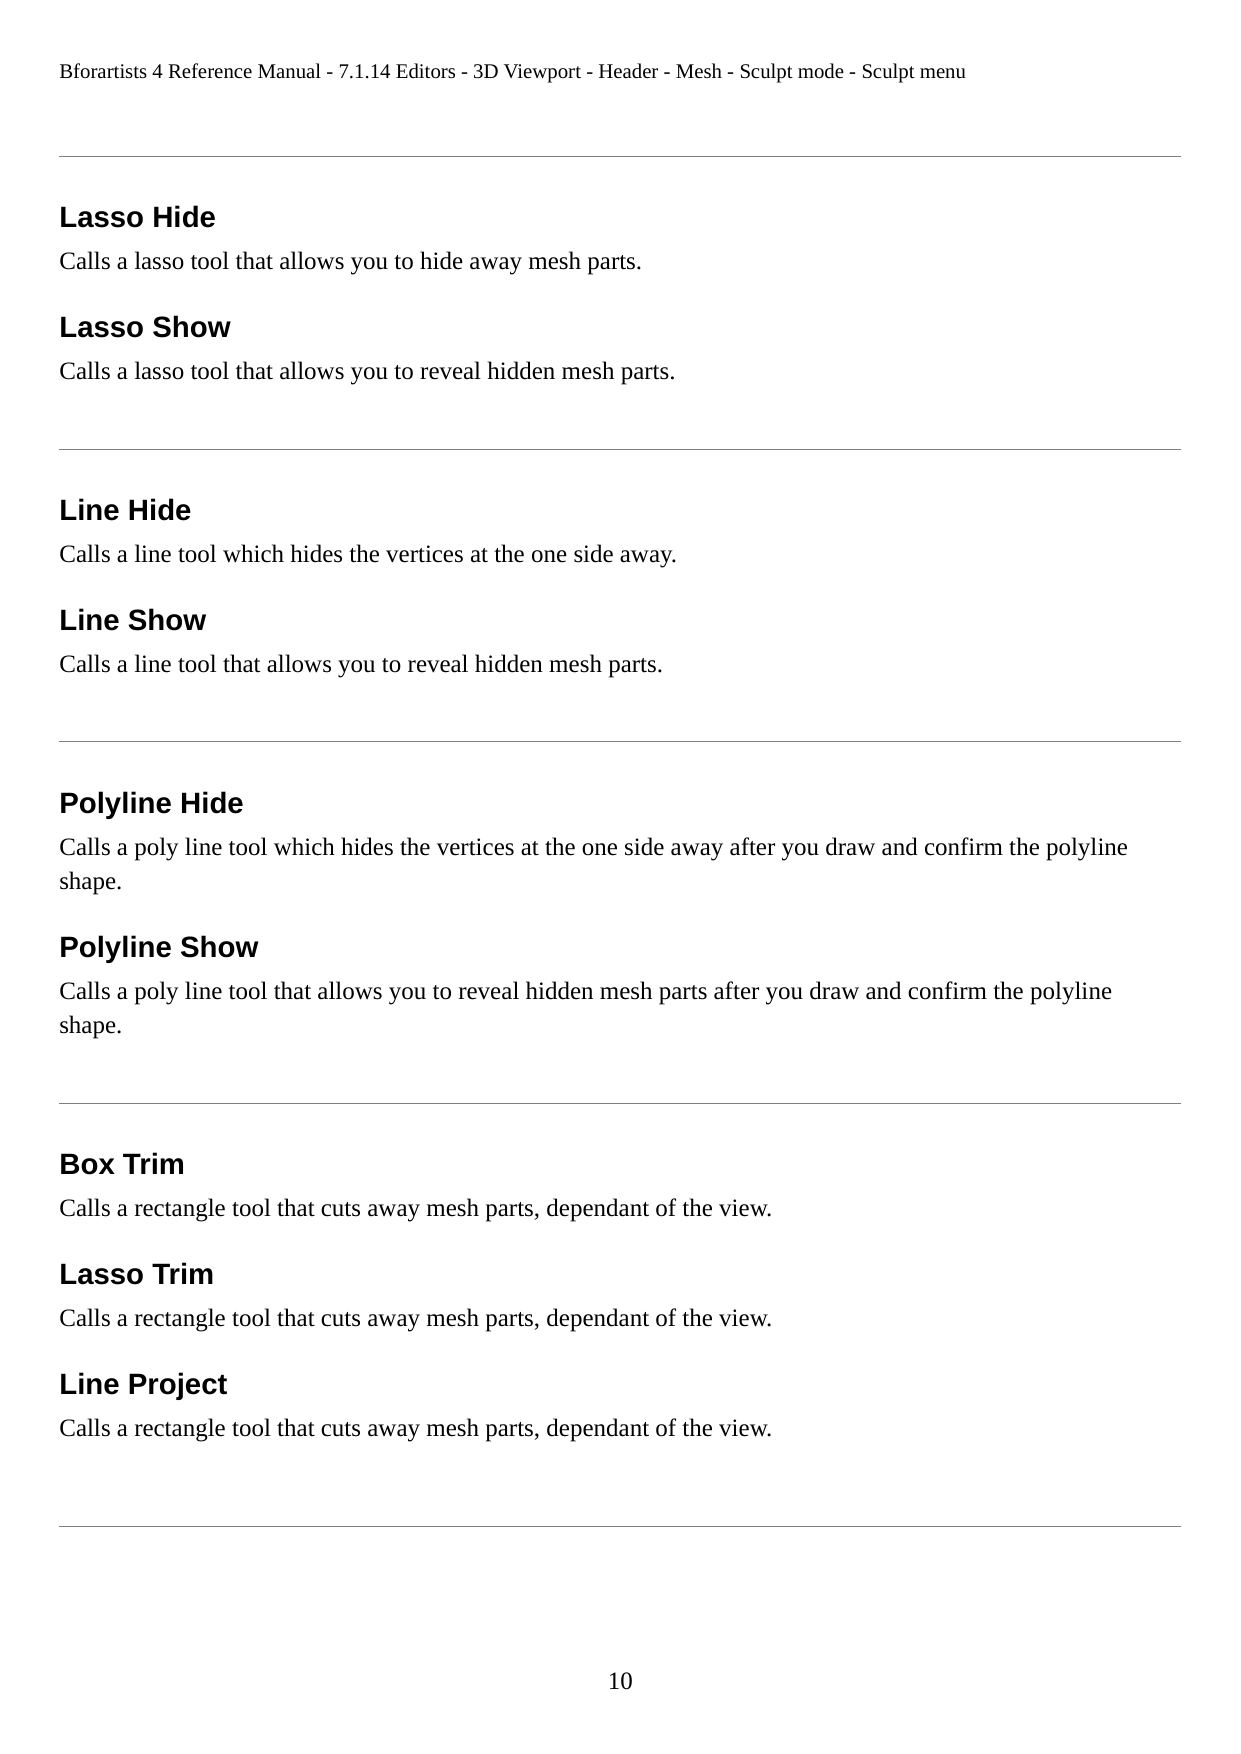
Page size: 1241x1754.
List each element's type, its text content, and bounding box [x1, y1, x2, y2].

text Calls a lasso tool that allows you to hide away mesh parts. [59, 246, 1181, 275]
text Calls a poly line tool that allows you to reveal hidden mesh parts after you draw and confirm the polyline shape. [59, 976, 1181, 1039]
subtitle Lasso Hide [59, 200, 1181, 234]
text Calls a line tool which hides the vertices at the one side away. [59, 539, 1181, 568]
subtitle Box Trim [59, 1147, 1181, 1181]
text Calls a lasso tool that allows you to reveal hidden mesh parts. [59, 356, 1181, 385]
subtitle Polyline Hide [59, 786, 1181, 819]
text Calls a line tool that allows you to reveal hidden mesh parts. [59, 649, 1181, 678]
subtitle Lasso Trim [59, 1257, 1181, 1291]
text Calls a rectangle tool that cuts away mesh parts, dependant of the view. [59, 1193, 1181, 1222]
subtitle Line Show [59, 603, 1181, 636]
text Calls a rectangle tool that cuts away mesh parts, dependant of the view. [59, 1413, 1181, 1442]
subtitle Lasso Show [59, 310, 1181, 344]
text Calls a rectangle tool that cuts away mesh parts, dependant of the view. [59, 1303, 1181, 1332]
subtitle Polyline Show [59, 930, 1181, 964]
text Calls a poly line tool which hides the vertices at the one side away after you draw and confirm the polyline shape. [59, 832, 1181, 895]
subtitle Line Hide [59, 493, 1181, 527]
subtitle Line Project [59, 1367, 1181, 1401]
